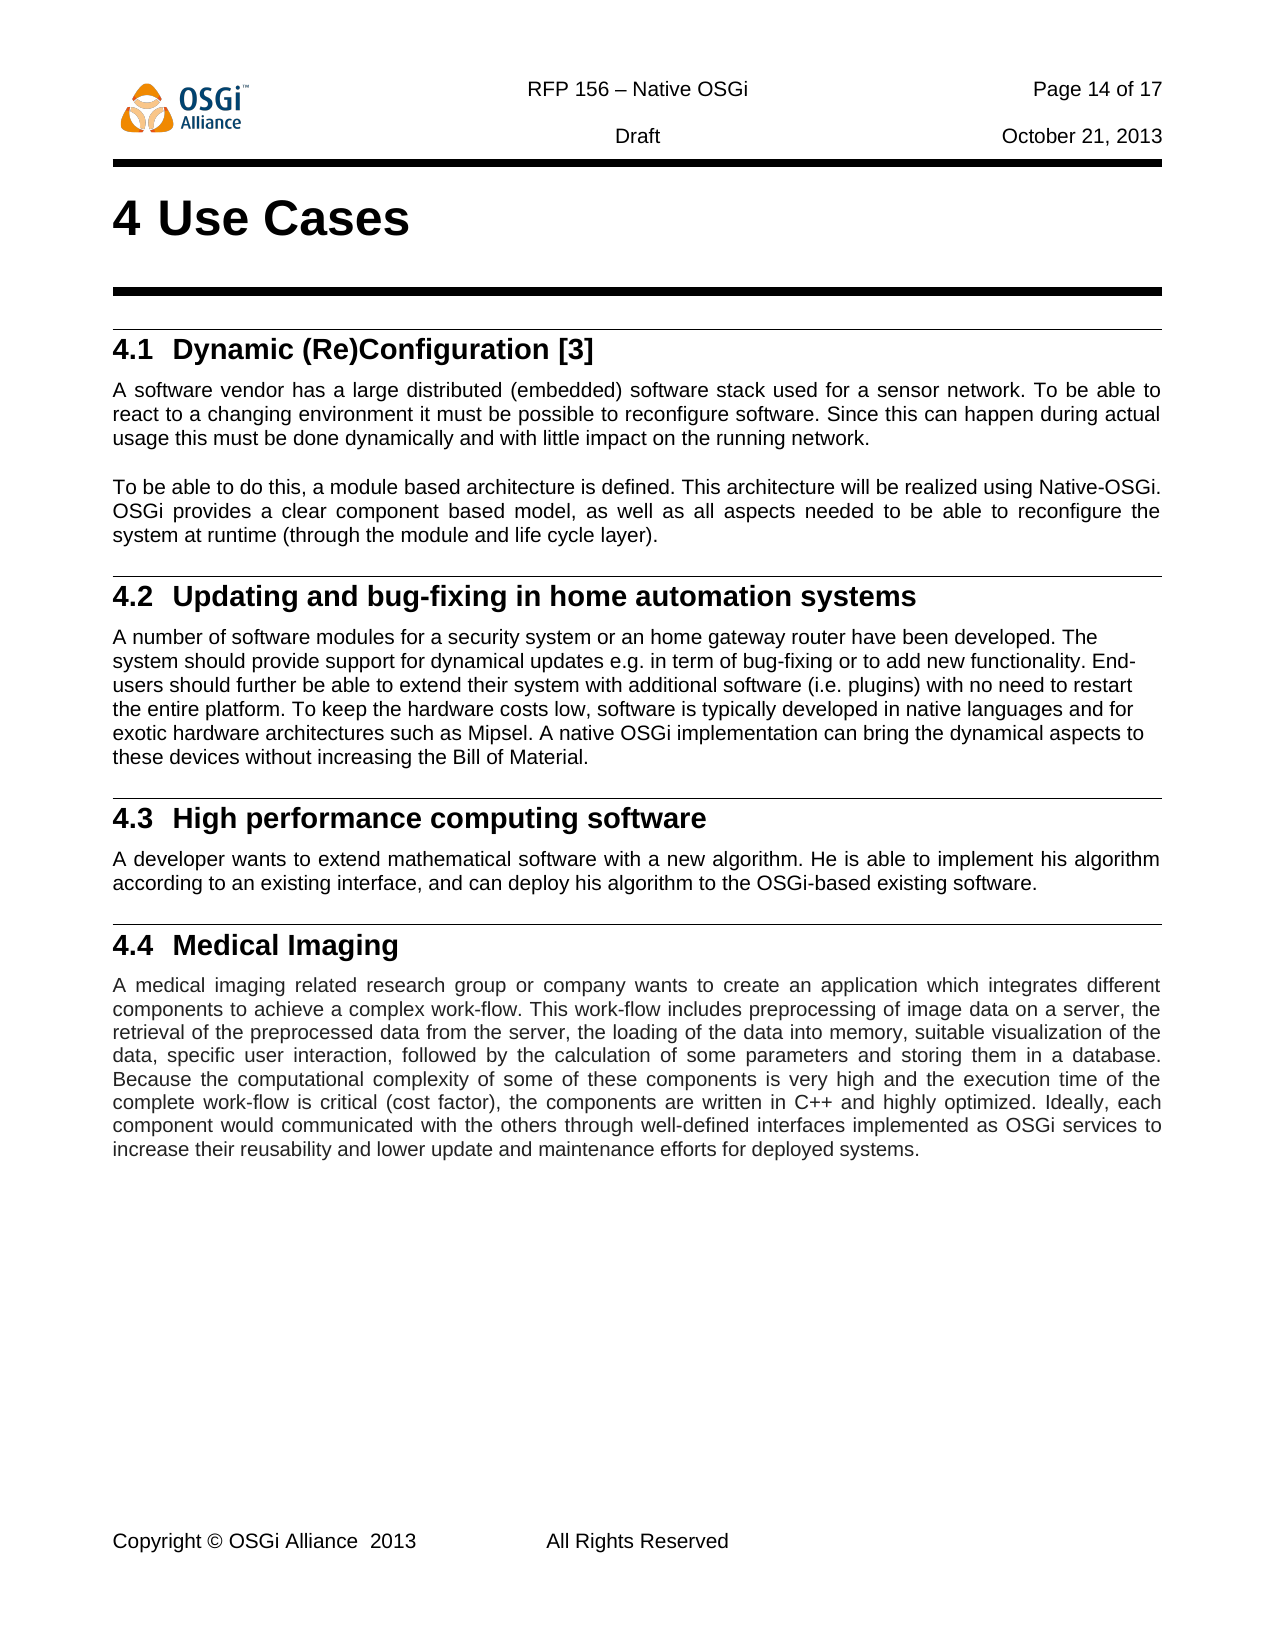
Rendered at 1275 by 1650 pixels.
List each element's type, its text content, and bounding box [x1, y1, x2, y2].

subtitle Medical Imaging [112, 925, 1162, 961]
text A number of software modules for a security system or an home gateway router have been developed. The system should provide support for dynamical updates e.g. in term of bug-fixing or to add new functionality. End-users should further be able to extend their system with additional software (i.e. plugins) with no need to restart the entire platform. To keep the hardware costs low, software is typically developed in native languages and for exotic hardware architectures such as Mipsel. A native OSGi implementation can bring the dynamical aspects to these devices without increasing the Bill of Material. [112, 625, 1162, 769]
subtitle Updating and bug-fixing in home automation systems [112, 577, 1162, 613]
text A medical imaging related research group or company wants to create an application which integrates different components to achieve a complex work-flow. This work-flow includes preprocessing of image data on a server, the retrieval of the preprocessed data from the server, the loading of the data into memory, suitable visualization of the data, specific user interaction, followed by the calculation of some parameters and storing them in a database. Because the computational complexity of some of these components is very high and the execution time of the complete work-flow is critical (cost factor), the components are written in C++ and highly optimized. Ideally, each component would communicated with the others through well-defined interfaces implemented as OSGi services to increase their reusability and lower update and maintenance efforts for deployed systems. [112, 973, 1162, 1160]
subtitle Use Cases [112, 160, 1162, 296]
text A software vendor has a large distributed (embedded) software stack used for a sensor network. To be able to react to a changing environment it must be possible to reconfigure software. Since this can happen during actual usage this must be done dynamically and with little impact on the running network. [112, 378, 1162, 450]
picture [113, 76, 257, 140]
subtitle Dynamic (Re)Configuration [3] [112, 330, 1162, 366]
text To be able to do this, a module based architecture is defined. This architecture will be realized using Native-OSGi. OSGi provides a clear component based model, as well as all aspects needed to be able to reconfigure the system at runtime (through the module and life cycle layer). [112, 475, 1162, 547]
subtitle High performance computing software [112, 799, 1162, 835]
text A developer wants to extend mathematical software with a new algorithm. He is able to implement his algorithm according to an existing interface, and can deploy his algorithm to the OSGi-based existing software. [112, 847, 1162, 895]
